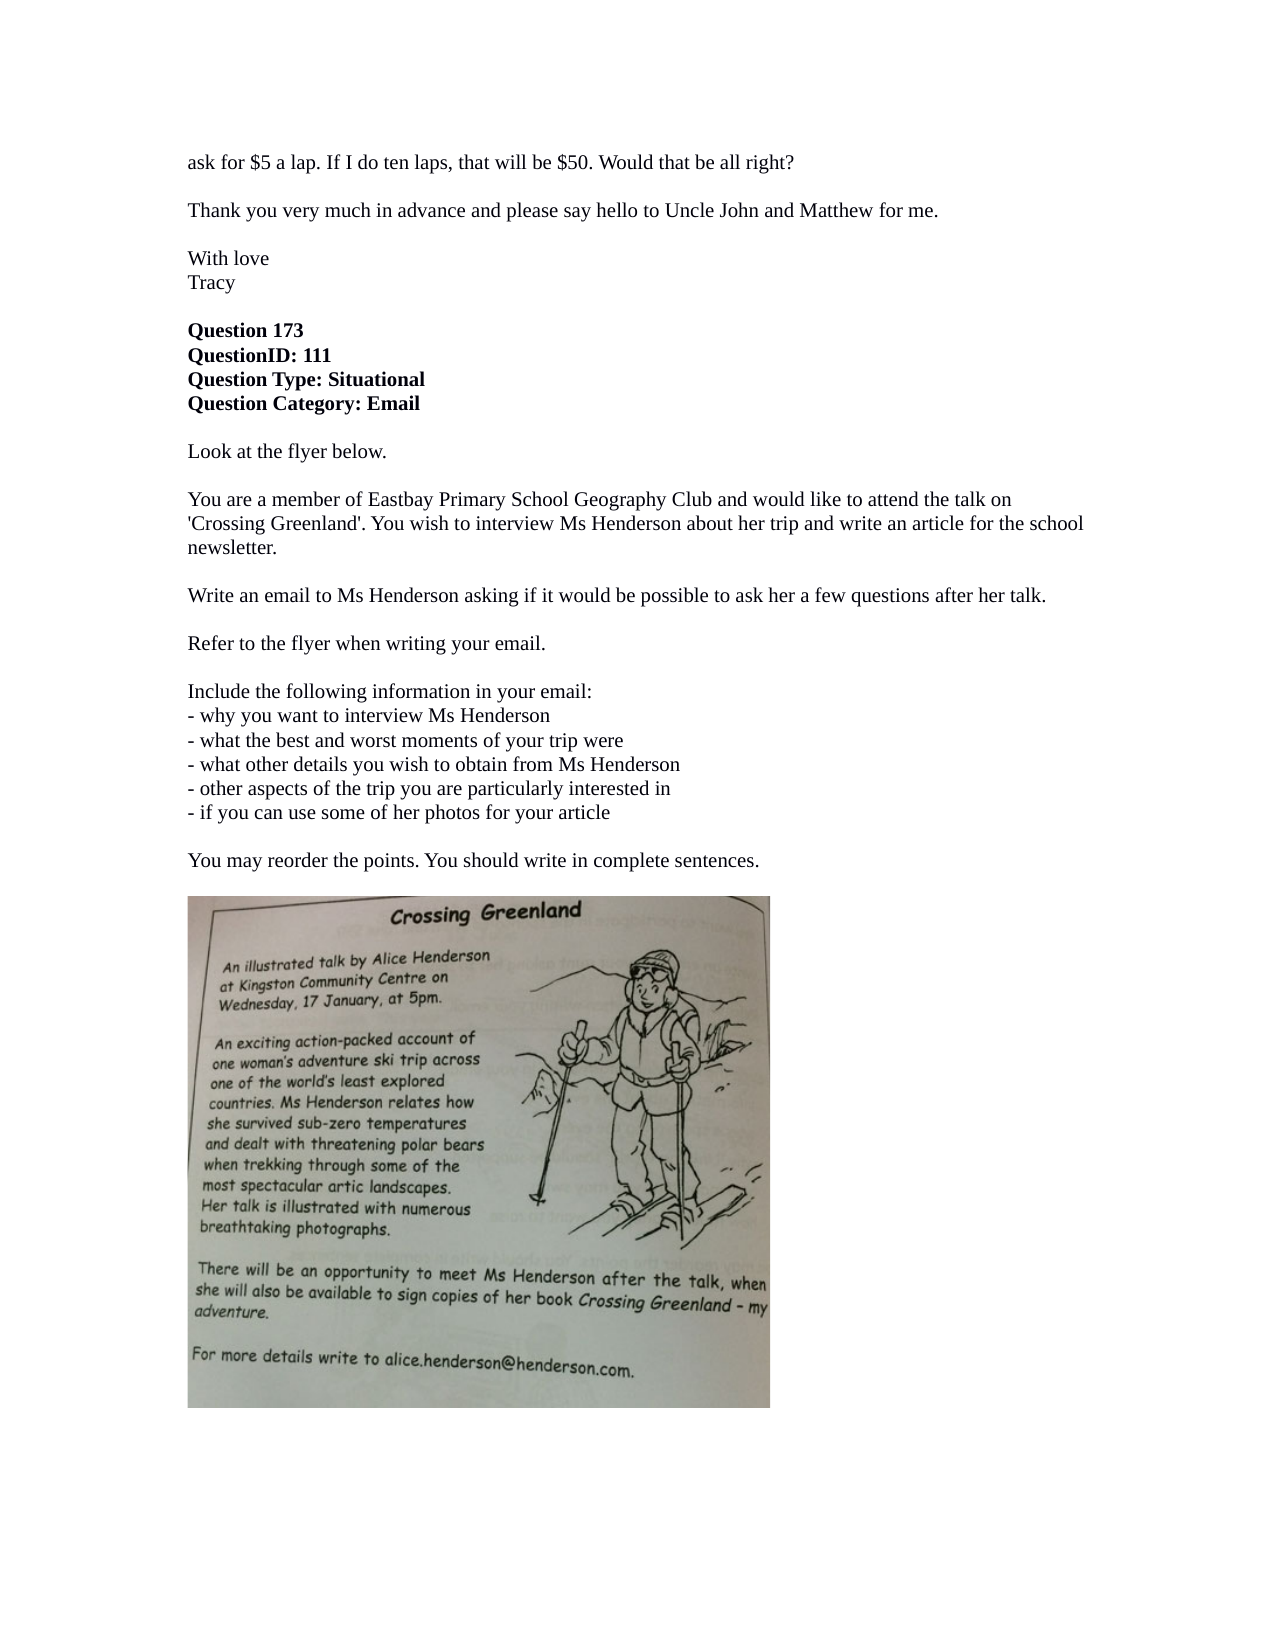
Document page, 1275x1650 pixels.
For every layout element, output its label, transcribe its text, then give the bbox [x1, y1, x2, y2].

text Tracy [187, 270, 1087, 294]
text Look at the flyer below. [187, 439, 1087, 463]
text Question Type: Situational [187, 367, 1087, 391]
text With love [187, 246, 1087, 270]
text You may reorder the points. You should write in complete sentences. [187, 848, 1087, 872]
text - why you want to interview Ms Henderson [187, 703, 1087, 727]
text Refer to the flyer when writing your email. [187, 631, 1087, 655]
text QuestionID: 111 [187, 342, 1087, 367]
text - other aspects of the trip you are particularly interested in [187, 776, 1087, 800]
text You are a member of Eastbay Primary School Geography Club and would like to attend the talk on 'Crossing Greenland'. You wish to interview Ms Henderson about her trip and write an article for the school newsletter. [187, 487, 1087, 559]
text Thank you very much in advance and please say hello to Uncle John and Matthew for me. [187, 198, 1087, 222]
text - if you can use some of her photos for your article [187, 800, 1087, 824]
picture [187, 896, 771, 1408]
text - what other details you wish to obtain from Ms Henderson [187, 752, 1087, 776]
text ask for $5 a lap. If I do ten laps, that will be $50. Would that be all right? [187, 150, 1087, 174]
text Question Category: Email [187, 391, 1087, 415]
text Write an email to Ms Henderson asking if it would be possible to ask her a few questions after her talk. [187, 583, 1087, 607]
text Include the following information in your email: [187, 679, 1087, 703]
text - what the best and worst moments of your trip were [187, 727, 1087, 752]
text Question 173 [187, 318, 1087, 342]
